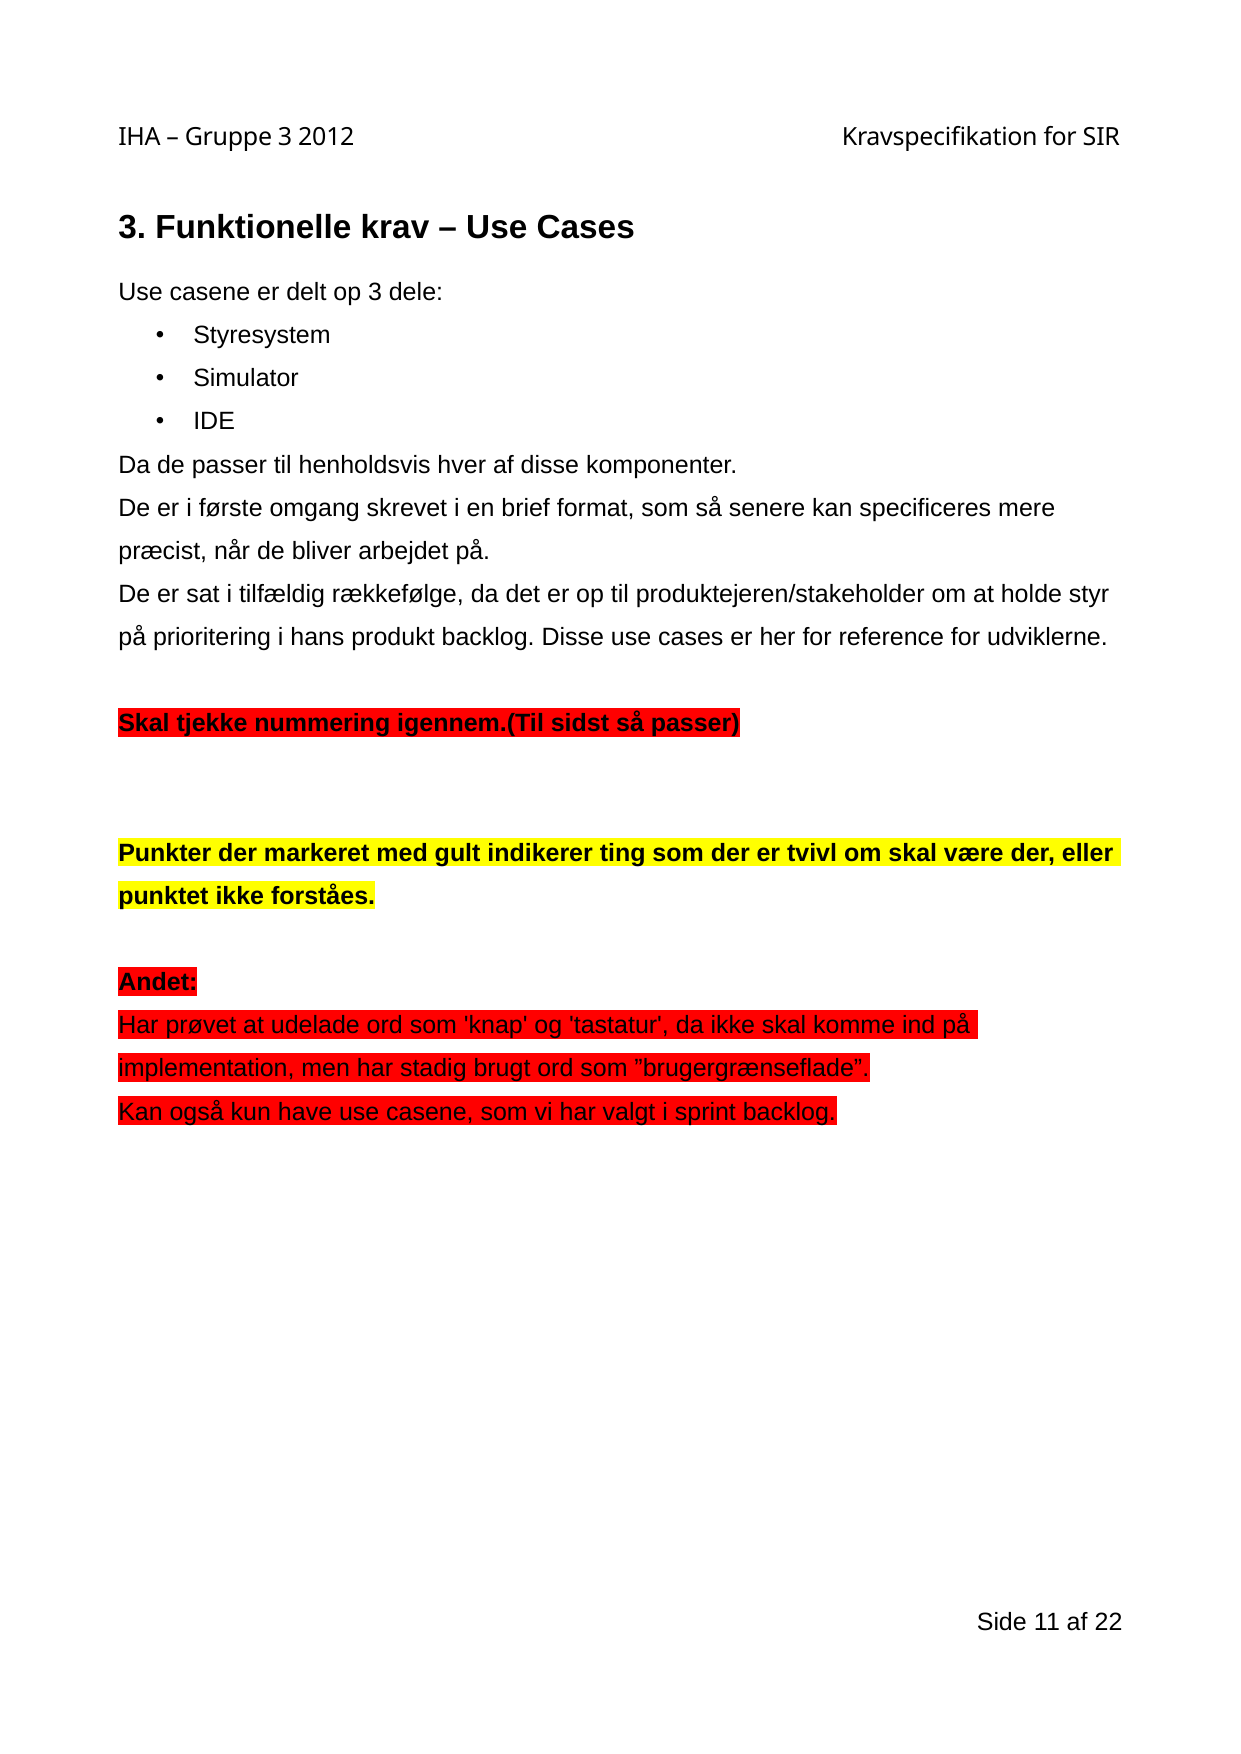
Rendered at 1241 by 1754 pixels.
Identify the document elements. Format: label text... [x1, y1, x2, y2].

text Punkter der markeret med gult indikerer ting som der er tvivl om skal være der, eller punktet ikke forståes. [118, 838, 1122, 909]
text Da de passer til henholdsvis hver af disse komponenter. [118, 449, 1122, 478]
text De er i første omgang skrevet i en brief format, som så senere kan specificeres mere præcist, når de bliver arbejdet på. [118, 493, 1122, 564]
subtitle 3. Funktionelle krav – Use Cases [118, 207, 1122, 245]
text Skal tjekke nummering igennem.(Til sidst så passer) [118, 708, 1122, 737]
list IDE [156, 406, 1122, 435]
list Styresystem [156, 320, 1122, 349]
text Andet: [118, 967, 1122, 996]
text Har prøvet at udelade ord som 'knap' og 'tastatur', da ikke skal komme ind på implementation, men har stadig brugt ord som ”brugergrænseflade”. [118, 1010, 1122, 1082]
text Kan også kun have use casene, som vi har valgt i sprint backlog. [118, 1096, 1122, 1125]
text De er sat i tilfældig rækkefølge, da det er op til produktejeren/stakeholder om at holde styr på prioritering i hans produkt backlog. Disse use cases er her for reference for udviklerne. [118, 579, 1122, 651]
list Simulator [156, 363, 1122, 392]
text Use casene er delt op 3 dele: [118, 277, 1122, 306]
